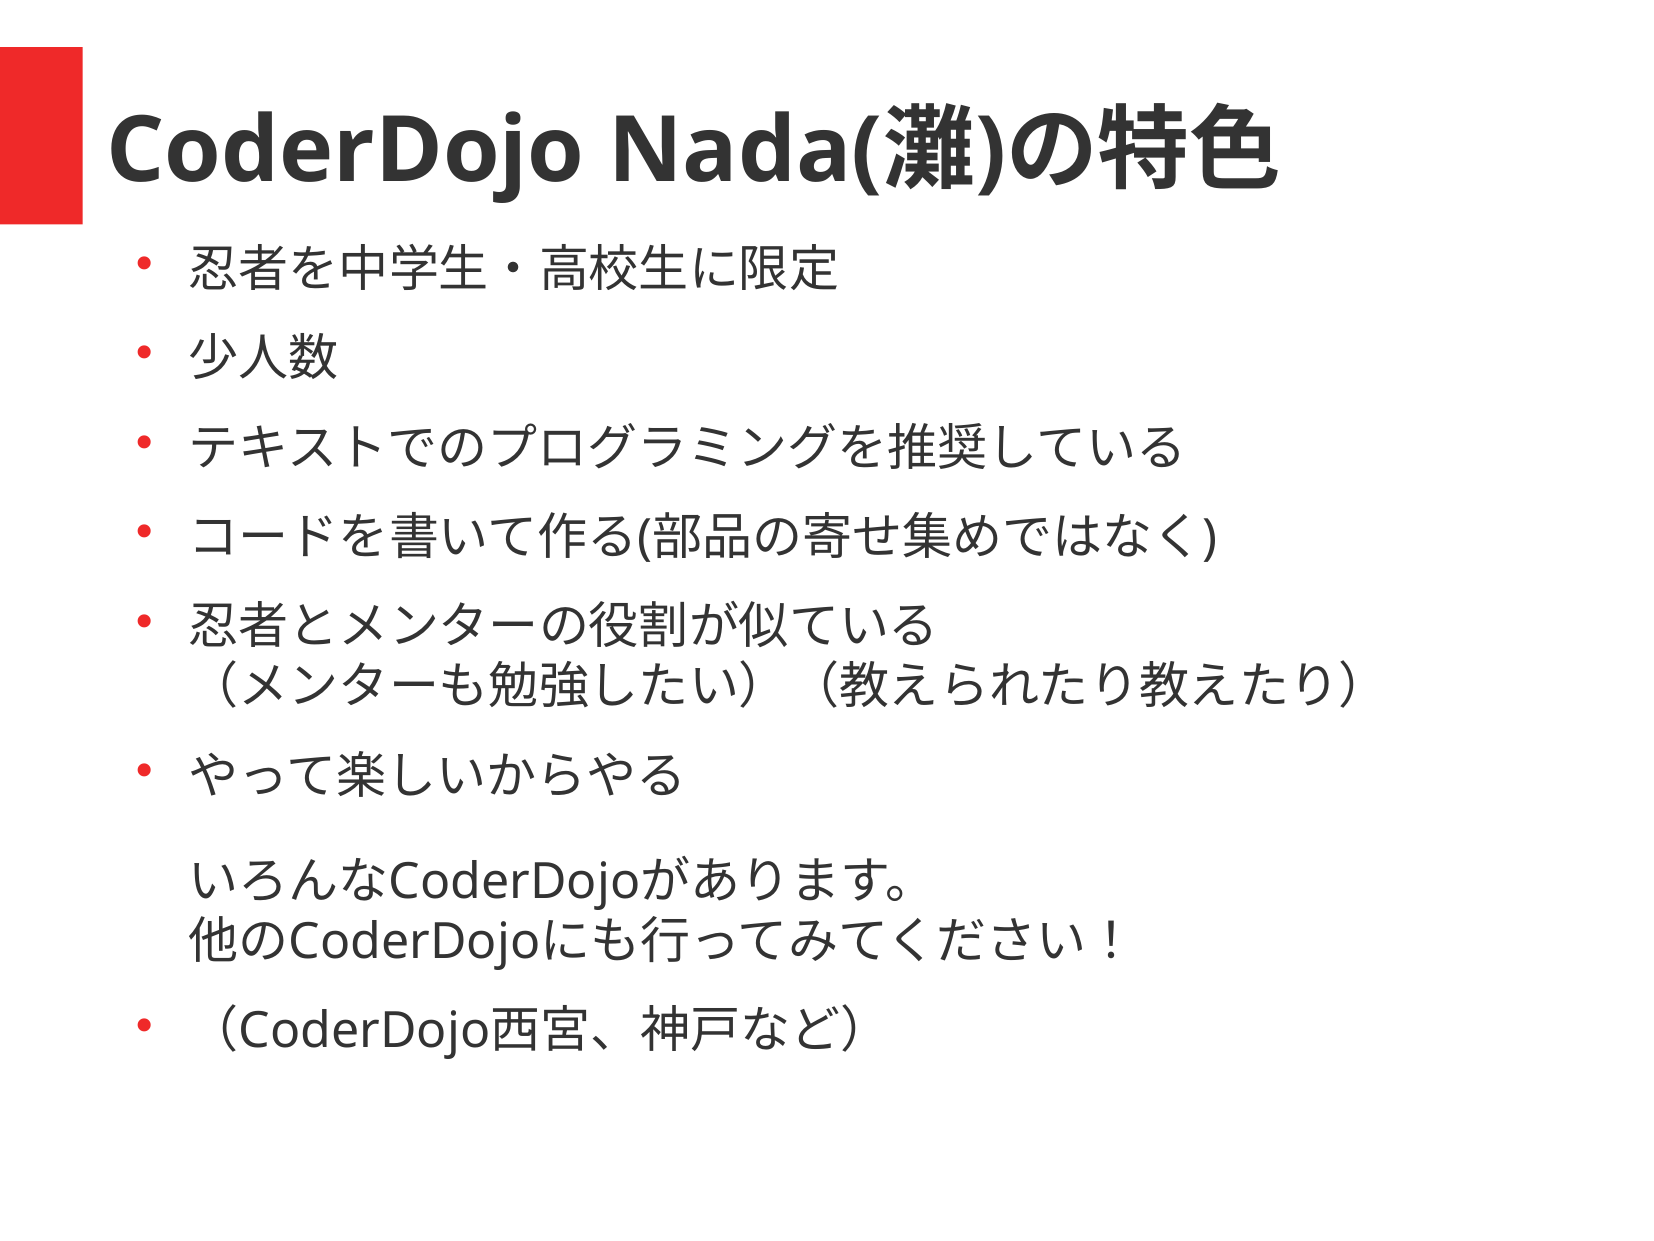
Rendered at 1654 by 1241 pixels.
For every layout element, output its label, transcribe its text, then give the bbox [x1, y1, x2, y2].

text_box 忍者を中学生・高校生に限定 少人数 テキストでのプログラミングを推奨している コードを書いて作る(部品の寄せ集めではなく) 忍者とメンターの役割が似ている （メンターも勉強したい）（教えられたり教えたり） やって楽しいからやる いろんなCoderDojoがあります。 他のCoderDojoにも行ってみてください！ （CoderDojo西宮、神戸など） [118, 236, 1536, 1193]
text_box CoderDojo Nada(灘)の特色 [106, 40, 1559, 248]
